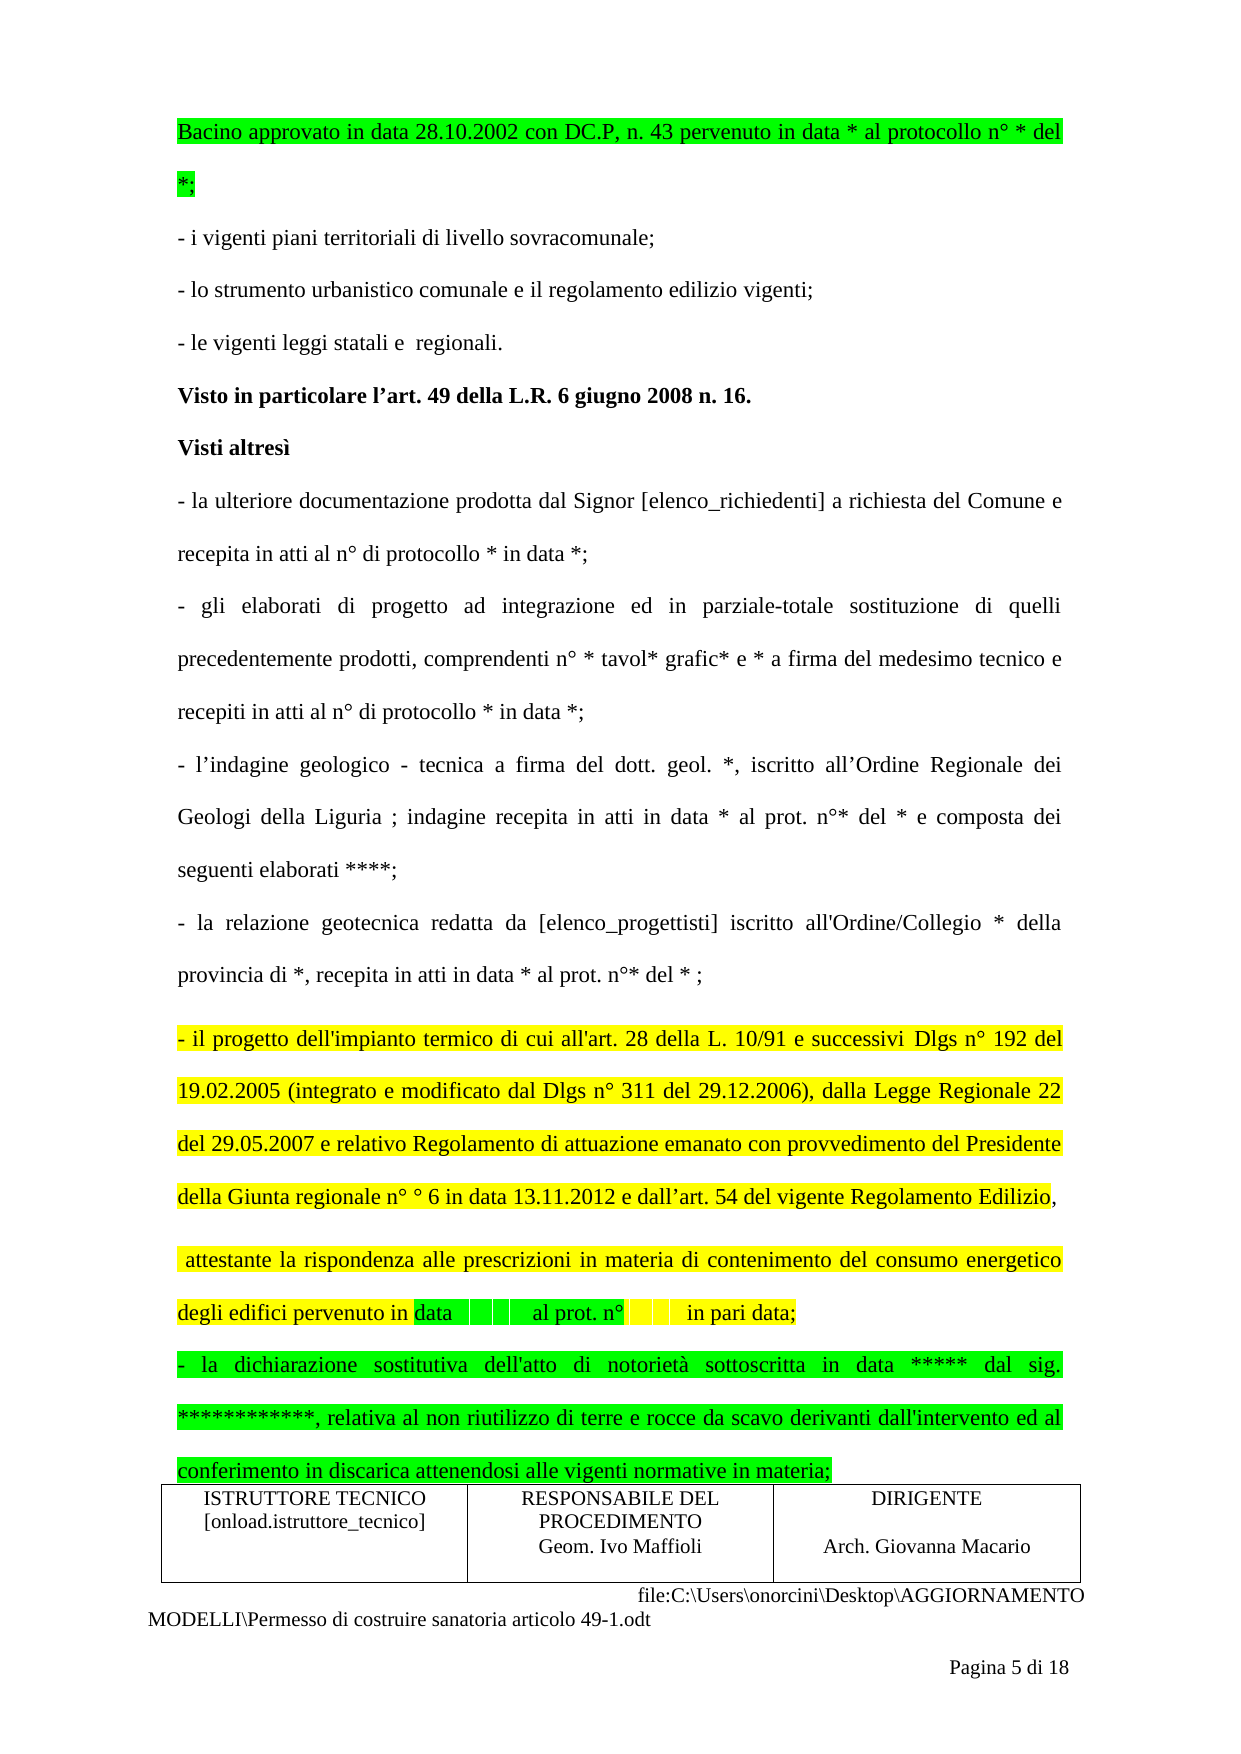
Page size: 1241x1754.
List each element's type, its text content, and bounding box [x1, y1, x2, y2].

text - lo strumento urbanistico comunale e il regolamento edilizio vigenti; [177, 276, 1063, 303]
text Visto in particolare l’art. 49 della L.R. 6 giugno 2008 n. 16. [177, 382, 1063, 408]
text - la relazione geotecnica redatta da [elenco_progettisti] iscritto all'Ordine/Collegio * della provincia di *, recepita in atti in data * al prot. n°* del * ; [177, 909, 1063, 988]
text - i vigenti piani territoriali di livello sovracomunale; [177, 223, 1063, 250]
text - il progetto dell'impianto termico di cui all'art. 28 della L. 10/91 e successivi Dlgs n° 192 del 19.02.2005 (integrato e modificato dal Dlgs n° 311 del 29.12.2006), dalla Legge Regionale 22 del 29.05.2007 e relativo Regolamento di attuazione emanato con provvedimento del Presidente della Giunta regionale n° ° 6 in data 13.11.2012 e dall’art. 54 del vigente Regolamento Edilizio, [177, 1024, 1063, 1209]
text attestante la rispondenza alle prescrizioni in materia di contenimento del consumo energetico degli edifici pervenuto in data al prot. n° in pari data; [177, 1246, 1063, 1325]
text - l’indagine geologico - tecnica a firma del dott. geol. *, iscritto all’Ordine Regionale dei Geologi della Liguria ; indagine recepita in atti in data * al prot. n°* del * e composta dei seguenti elaborati ****; [177, 751, 1063, 882]
text Bacino approvato in data 28.10.2002 con DC.P, n. 43 pervenuto in data * al protocollo n° * del *; [177, 118, 1063, 197]
text Visti altresì [177, 434, 1063, 461]
text - la ulteriore documentazione prodotta dal Signor [elenco_richiedenti] a richiesta del Comune e recepita in atti al n° di protocollo * in data *; [177, 487, 1063, 566]
text - la dichiarazione sostitutiva dell'atto di notorietà sottoscritta in data ***** dal sig. ************, relativa al non riutilizzo di terre e rocce da scavo derivanti dall'intervento ed al conferimento in discarica attenendosi alle vigenti normative in materia; [177, 1351, 1063, 1483]
text - gli elaborati di progetto ad integrazione ed in parziale-totale sostituzione di quelli precedentemente prodotti, comprendenti n° * tavol* grafic* e * a firma del medesimo tecnico e recepiti in atti al n° di protocollo * in data *; [177, 592, 1063, 724]
text - le vigenti leggi statali e regionali. [177, 329, 1063, 355]
